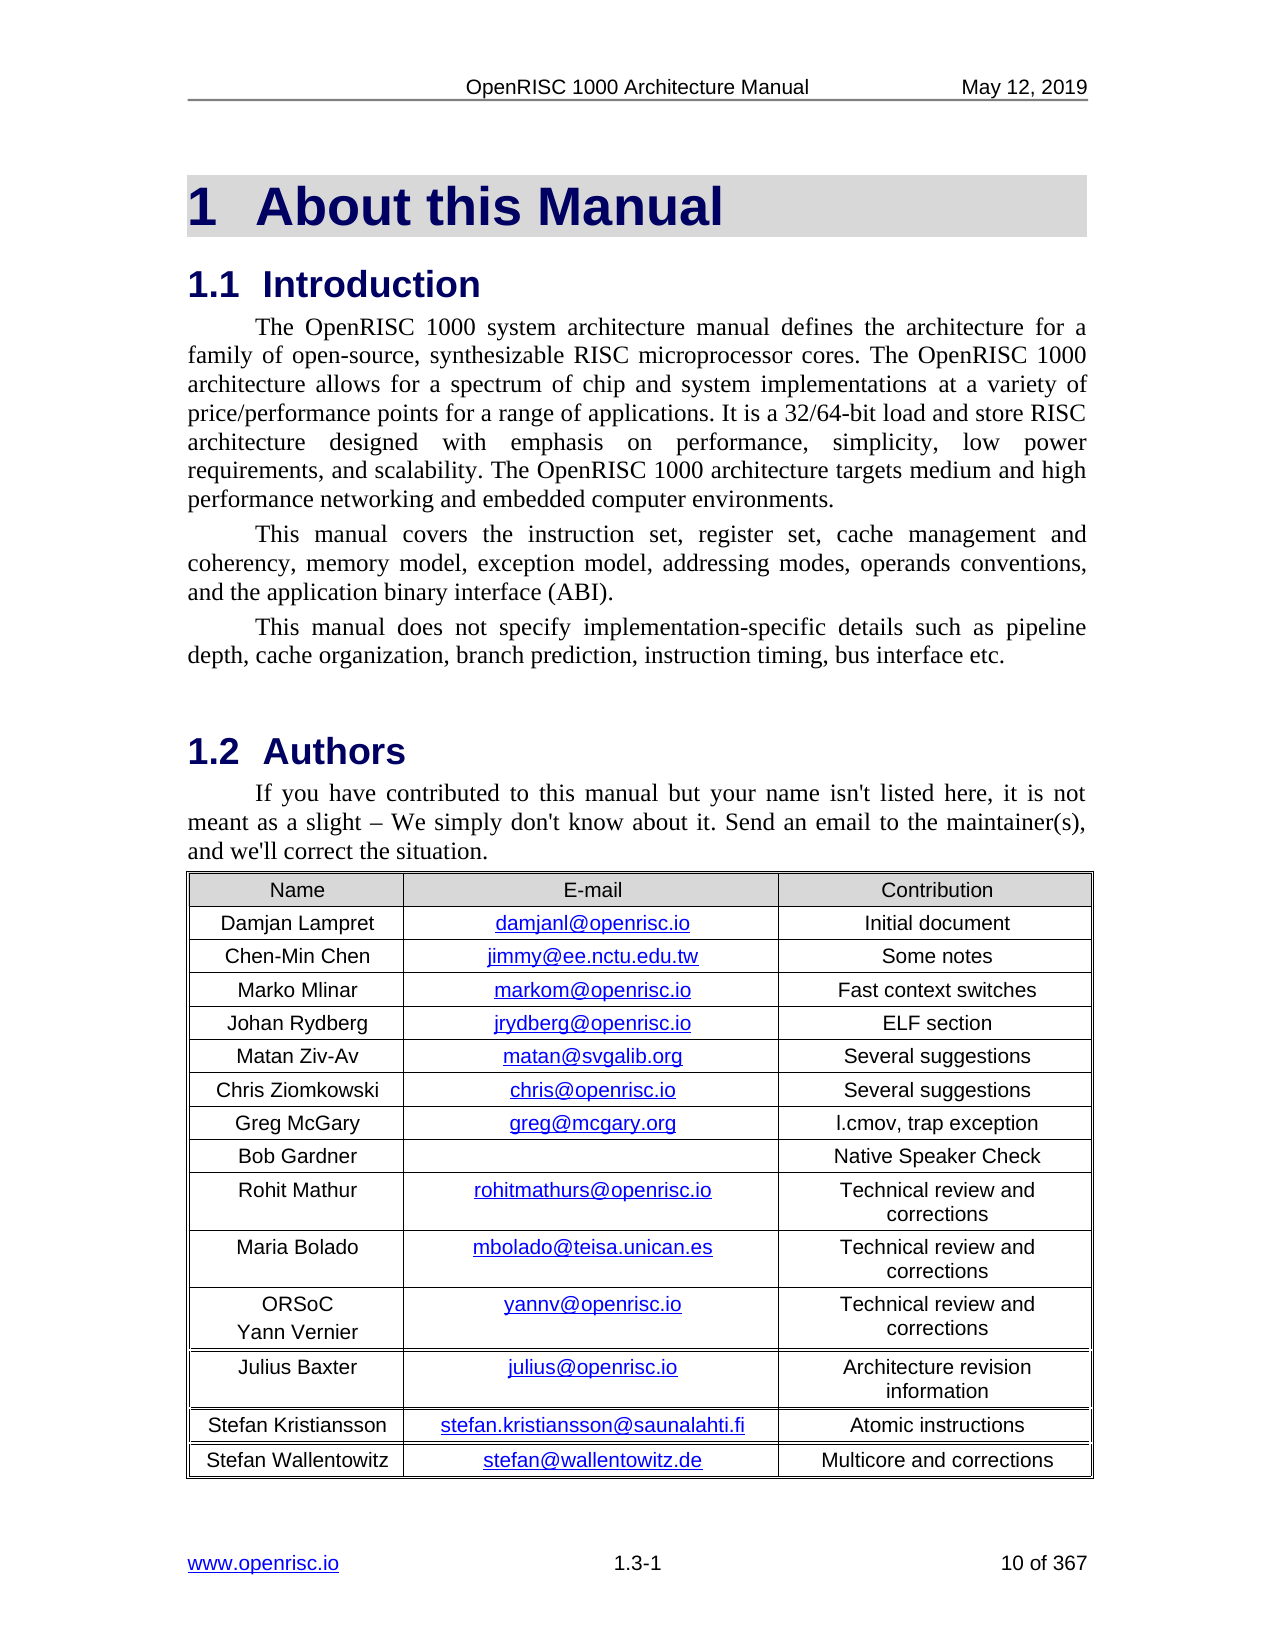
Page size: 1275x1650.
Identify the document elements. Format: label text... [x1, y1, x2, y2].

table_cell Bob Gardner [190, 1140, 403, 1172]
table_cell jrydberg@openrisc.io [404, 1007, 778, 1039]
table_cell Chen-Min Chen [190, 940, 403, 972]
table_cell yannv@openrisc.io [404, 1288, 778, 1348]
table_cell Some notes [779, 940, 1091, 972]
table_cell Architecture revision information [779, 1348, 1092, 1407]
table_header E-mail [404, 874, 778, 906]
table_cell Stefan Kristiansson [190, 1410, 403, 1441]
table_cell Marko Mlinar [190, 973, 403, 1006]
table_cell Maria Bolado [190, 1231, 403, 1287]
table_cell Initial document [779, 907, 1091, 939]
table_cell Johan Rydberg [190, 1007, 403, 1039]
table_cell Technical review and corrections [779, 1231, 1091, 1287]
text If you have contributed to this manual but your name isn't listed here, it is not meant as a slight – We simply don't know about it. Send an email to the maintainer(s), and we'll correct the situation. [187, 778, 1087, 865]
table_cell Atomic instructions [779, 1407, 1092, 1441]
table_cell chris@openrisc.io [404, 1073, 778, 1106]
subtitle Authors [187, 729, 1087, 772]
table_cell Native Speaker Check [779, 1140, 1091, 1172]
table_cell stefan@wallentowitz.de [404, 1445, 778, 1476]
text This manual covers the instruction set, register set, cache management and coherency, memory model, exception model, addressing modes, operands conventions, and the application binary interface (ABI). [187, 519, 1087, 605]
table_cell Technical review and corrections [779, 1173, 1091, 1229]
table_cell julius@openrisc.io [404, 1352, 778, 1407]
table_cell Greg McGary [190, 1107, 403, 1139]
table_cell Multicore and corrections [779, 1441, 1092, 1476]
table_cell Rohit Mathur [190, 1173, 403, 1229]
table_cell Fast context switches [779, 973, 1091, 1006]
table_cell Julius Baxter [190, 1352, 403, 1407]
table_cell damjanl@openrisc.io [404, 907, 778, 939]
table_cell ELF section [779, 1007, 1091, 1039]
table_cell [404, 1140, 778, 1172]
text This manual does not specify implementation-specific details such as pipeline depth, cache organization, branch prediction, instruction timing, bus interface etc. [187, 612, 1087, 669]
table_cell mbolado@teisa.unican.es [404, 1231, 778, 1287]
table_cell Stefan Wallentowitz [190, 1445, 403, 1476]
table_cell l.cmov, trap exception [779, 1107, 1091, 1139]
table_cell rohitmathurs@openrisc.io [404, 1173, 778, 1229]
table_cell Chris Ziomkowski [190, 1073, 403, 1106]
table_header Contribution [779, 874, 1091, 906]
table_cell stefan.kristiansson@saunalahti.fi [404, 1410, 778, 1441]
text The OpenRISC 1000 system architecture manual defines the architecture for a family of open-source, synthesizable RISC microprocessor cores. The OpenRISC 1000 architecture allows for a spectrum of chip and system implementations at a variety of price/performance points for a range of applications. It is a 32/64-bit load and store RISC architecture designed with emphasis on performance, simplicity, low power requirements, and scalability. The OpenRISC 1000 architecture targets medium and high performance networking and embedded computer environments. [187, 312, 1087, 513]
table_cell markom@openrisc.io [404, 973, 778, 1006]
table_cell Technical review and corrections [779, 1288, 1091, 1348]
table_header Name [190, 874, 403, 906]
subtitle About this Manual [187, 175, 1087, 237]
table_cell Several suggestions [779, 1040, 1091, 1072]
subtitle Introduction [187, 262, 1087, 305]
table_cell Damjan Lampret [190, 907, 403, 939]
table_cell Matan Ziv-Av [190, 1040, 403, 1072]
table_cell jimmy@ee.nctu.edu.tw [404, 940, 778, 972]
table_cell ORSoC Yann Vernier [190, 1288, 403, 1348]
table_cell matan@svgalib.org [404, 1040, 778, 1072]
table_cell greg@mcgary.org [404, 1107, 778, 1139]
table_cell Several suggestions [779, 1073, 1091, 1106]
